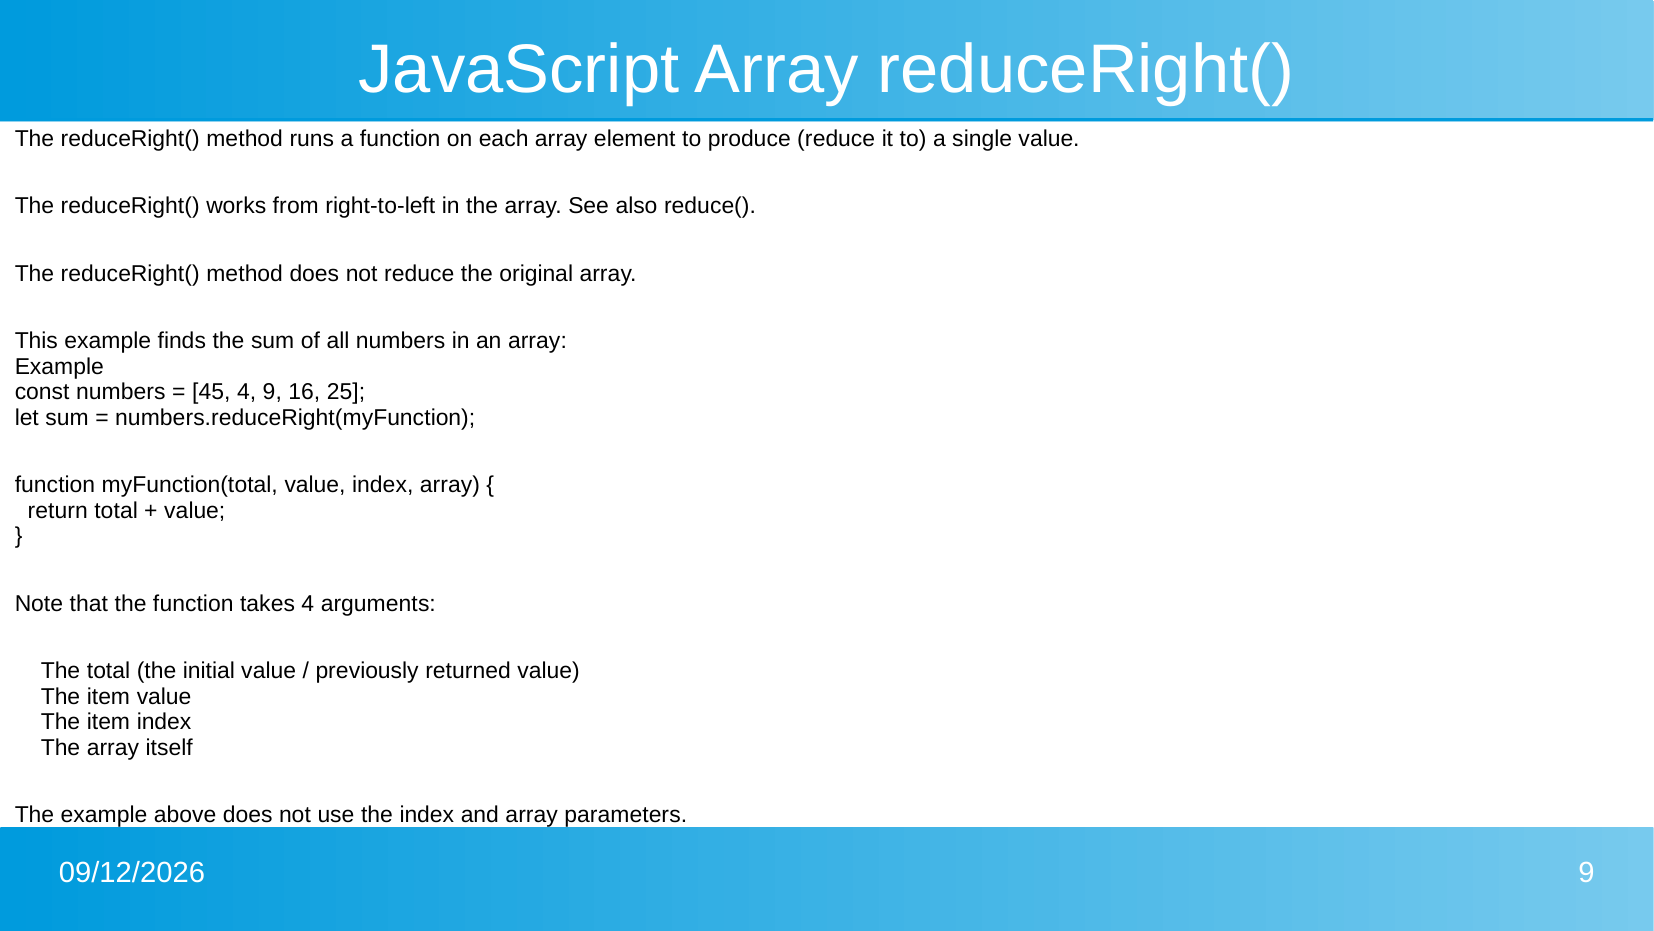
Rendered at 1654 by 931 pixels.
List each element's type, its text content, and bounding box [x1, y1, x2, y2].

text_box The reduceRight() method runs a function on each array element to produce (reduce it to) a single value. The reduceRight() works from right-to-left in the array. See also reduce(). The reduceRight() method does not reduce the original array. This example finds the sum of all numbers in an array: Example const numbers = [45, 4, 9, 16, 25]; let sum = numbers.reduceRight(myFunction); function myFunction(total, value, index, array) { return total + value; } Note that the function takes 4 arguments: The total (the initial value / previously returned value) The item value The item index The array itself The example above does not use the index and array parameters. [0, 118, 1654, 836]
title JavaScript Array reduceRight() [59, 29, 1595, 108]
